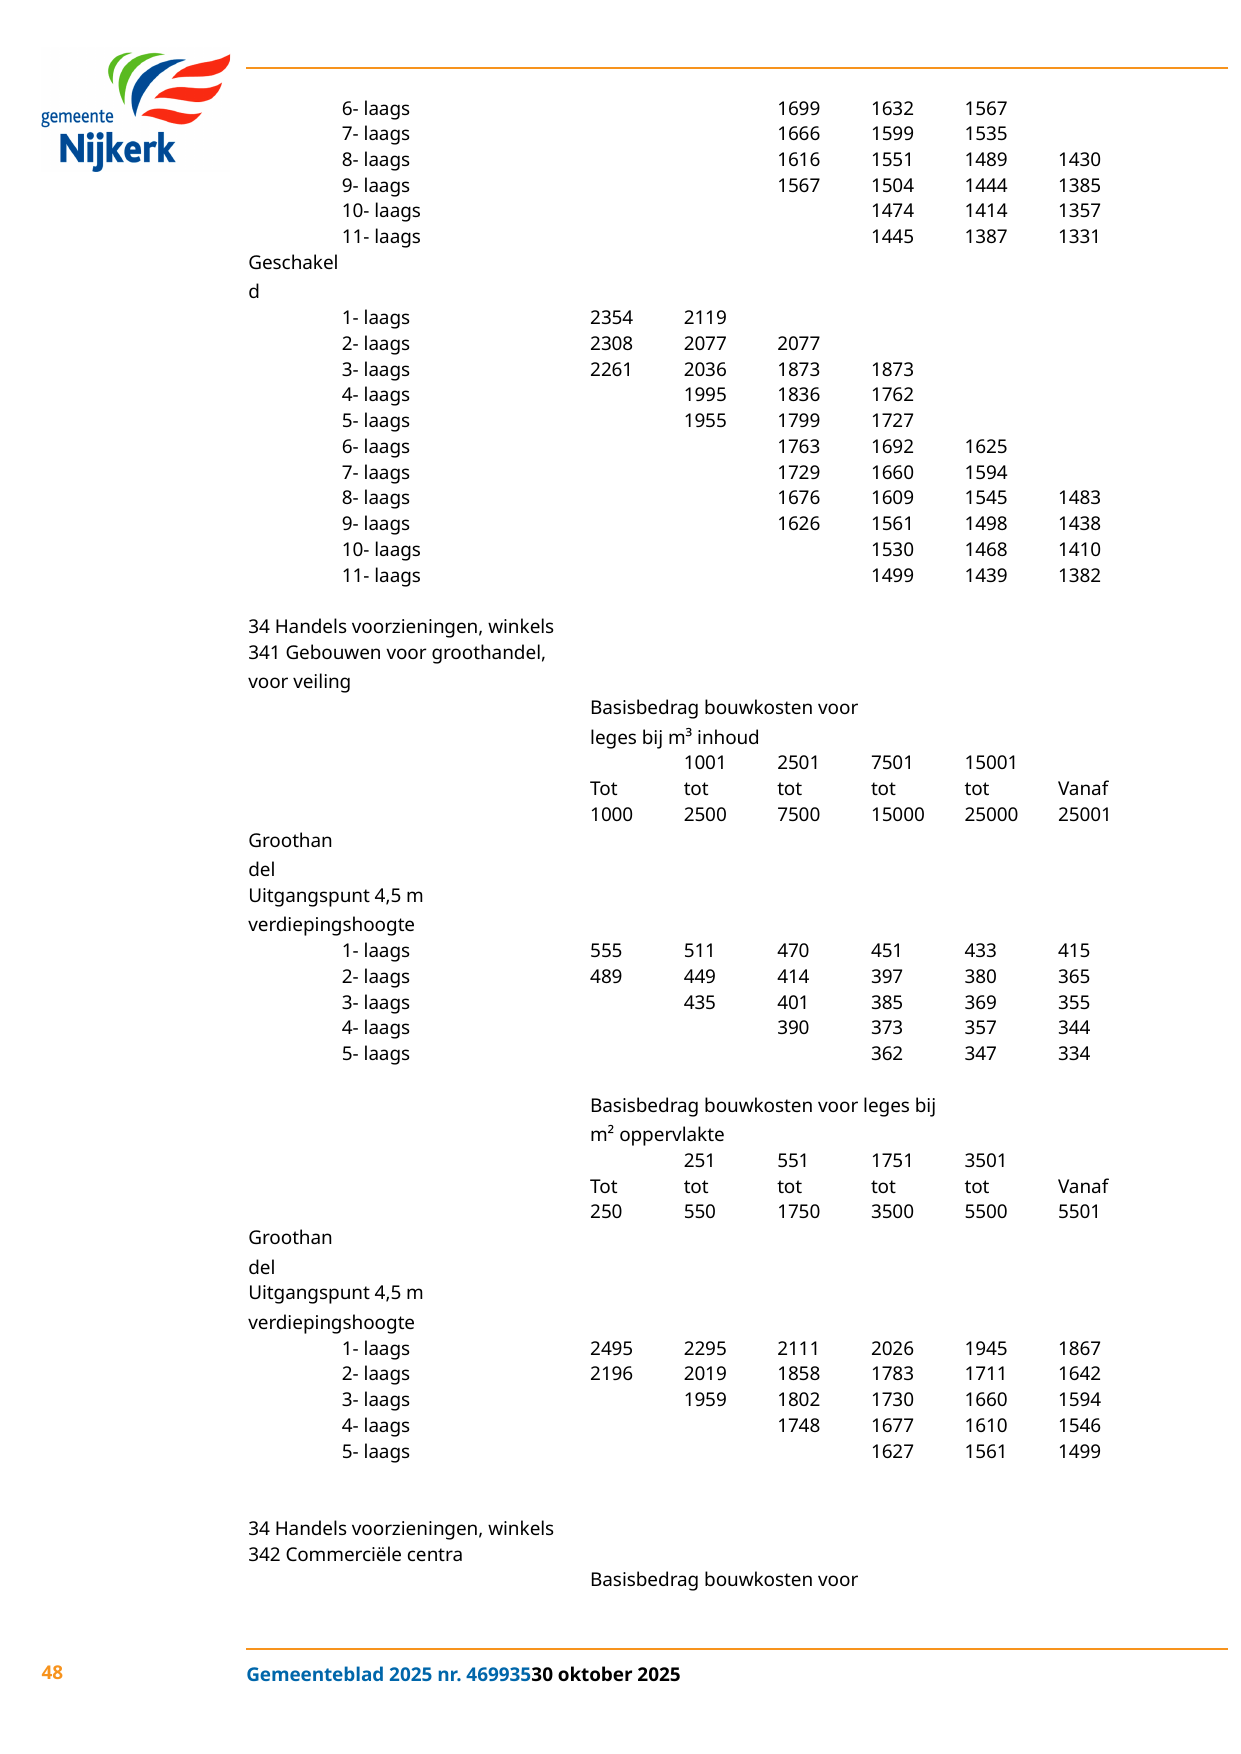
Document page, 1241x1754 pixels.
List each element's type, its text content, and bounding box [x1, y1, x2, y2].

table_cell 1751 [871, 1147, 964, 1173]
table_cell 1551 [871, 146, 964, 172]
table_cell [248, 382, 342, 407]
table_cell [248, 1566, 342, 1592]
table_cell [590, 562, 683, 587]
table_cell [777, 249, 871, 304]
table_cell [248, 95, 342, 121]
table_cell [1058, 639, 1152, 694]
table_cell 1430 [1058, 146, 1152, 172]
table_cell Tot [590, 775, 683, 801]
table_cell 2077 [684, 330, 777, 356]
table_cell [248, 305, 342, 330]
table_cell [777, 224, 871, 249]
table_cell [590, 750, 683, 775]
table_cell [248, 1173, 342, 1198]
table_cell 1660 [964, 1386, 1058, 1412]
table_cell 1995 [684, 382, 777, 407]
table_cell 3- laags [342, 356, 590, 382]
table_cell [590, 510, 683, 536]
table_cell 1387 [964, 224, 1058, 249]
table_cell [342, 827, 590, 882]
table_cell 357 [964, 1015, 1058, 1040]
table_cell 3501 [964, 1147, 1058, 1173]
table_cell [1058, 1092, 1152, 1147]
table_cell [964, 1464, 1058, 1489]
table_cell [248, 485, 342, 510]
table_cell 15001 [964, 750, 1058, 775]
table_cell [590, 1515, 683, 1541]
table_cell 369 [964, 989, 1058, 1014]
table_cell [248, 121, 342, 146]
table_cell 1567 [964, 95, 1058, 121]
table_cell 470 [777, 938, 871, 963]
table_cell [590, 198, 683, 223]
table_cell 1414 [964, 198, 1058, 223]
table_cell Vanaf [1058, 1173, 1152, 1198]
table_cell [777, 1280, 871, 1335]
table_cell 6- laags [342, 95, 590, 121]
table_cell 1955 [684, 408, 777, 433]
table_cell [684, 613, 777, 639]
table_cell 2119 [684, 305, 777, 330]
table_cell [590, 882, 683, 937]
table_cell 1945 [964, 1335, 1058, 1361]
table_cell 1545 [964, 485, 1058, 510]
table_cell 34 Handels voorzieningen, winkels [248, 613, 590, 639]
table_cell [964, 827, 1058, 882]
table_cell 6- laags [342, 433, 590, 459]
table_cell [590, 1066, 683, 1092]
table_cell [1058, 750, 1152, 775]
table_cell 1546 [1058, 1412, 1152, 1438]
table_cell [684, 1280, 777, 1335]
table_cell [1058, 1147, 1152, 1173]
table_cell [248, 1386, 342, 1412]
table_cell 11- laags [342, 224, 590, 249]
table_cell [684, 1438, 777, 1463]
table_cell [964, 382, 1058, 407]
table_cell [964, 1541, 1058, 1566]
table_cell [248, 938, 342, 963]
table_cell 1439 [964, 562, 1058, 587]
table_cell [248, 146, 342, 172]
table_cell [248, 510, 342, 536]
table_cell [777, 1541, 871, 1566]
table_cell [1058, 613, 1152, 639]
table_cell 2501 [777, 750, 871, 775]
table_cell Tot [590, 1173, 683, 1198]
table_cell [248, 459, 342, 484]
table_cell 1699 [777, 95, 871, 121]
table_cell [248, 356, 342, 382]
table_cell 2261 [590, 356, 683, 382]
table_cell [871, 305, 964, 330]
table_cell 433 [964, 938, 1058, 963]
table_cell 1535 [964, 121, 1058, 146]
table_cell 1763 [777, 433, 871, 459]
table_cell 1445 [871, 224, 964, 249]
table_cell [684, 588, 777, 613]
table_cell 2- laags [342, 330, 590, 356]
table_cell [777, 588, 871, 613]
table_cell [342, 1224, 590, 1279]
table_cell 7- laags [342, 459, 590, 484]
table_cell [342, 750, 590, 775]
table_cell [342, 801, 590, 827]
table_cell 511 [684, 938, 777, 963]
table_cell tot [871, 1173, 964, 1198]
table_cell 7- laags [342, 121, 590, 146]
table_cell 1666 [777, 121, 871, 146]
table_cell [248, 1335, 342, 1361]
table_cell [1058, 1066, 1152, 1092]
table_cell 401 [777, 989, 871, 1014]
table_cell 2111 [777, 1335, 871, 1361]
table_cell [964, 356, 1058, 382]
table_cell [777, 562, 871, 587]
table_cell [590, 536, 683, 562]
table_cell [777, 1438, 871, 1463]
table_cell [590, 1489, 683, 1515]
table_cell 1382 [1058, 562, 1152, 587]
table_cell 1959 [684, 1386, 777, 1412]
table_cell [1058, 433, 1152, 459]
table_cell 1676 [777, 485, 871, 510]
table_cell [871, 694, 964, 749]
table_cell 1626 [777, 510, 871, 536]
table_cell [871, 639, 964, 694]
table_cell [777, 1224, 871, 1279]
table_cell 1561 [964, 1438, 1058, 1463]
table_cell [871, 1066, 964, 1092]
table_cell 1802 [777, 1386, 871, 1412]
table_cell 8- laags [342, 146, 590, 172]
table_cell 1- laags [342, 1335, 590, 1361]
table_cell [684, 433, 777, 459]
table_cell [1058, 1541, 1152, 1566]
table_cell [248, 330, 342, 356]
table_cell 1873 [871, 356, 964, 382]
table_cell tot [684, 775, 777, 801]
table_cell 1729 [777, 459, 871, 484]
table_cell [590, 1015, 683, 1040]
table_cell [590, 1412, 683, 1438]
table_cell [590, 1386, 683, 1412]
table_cell tot [964, 775, 1058, 801]
table_cell [590, 146, 683, 172]
table_cell [871, 249, 964, 304]
table_cell 251 [684, 1147, 777, 1173]
table_cell Basisbedrag bouwkosten voor leges bij m³ inhoud [590, 694, 871, 749]
table_cell [248, 224, 342, 249]
table_cell [1058, 1464, 1152, 1489]
table_cell [684, 1515, 777, 1541]
table_cell [964, 1489, 1058, 1515]
table_cell [248, 775, 342, 801]
table_cell 2077 [777, 330, 871, 356]
table_cell [777, 1066, 871, 1092]
table_cell [342, 1147, 590, 1173]
table_cell [964, 1224, 1058, 1279]
table_cell [248, 1015, 342, 1040]
table_cell [964, 1566, 1058, 1592]
table_cell [684, 485, 777, 510]
table_cell 1599 [871, 121, 964, 146]
table_cell [248, 989, 342, 1014]
table_cell [590, 588, 683, 613]
table_cell [684, 882, 777, 937]
table_cell [590, 224, 683, 249]
table_cell 555 [590, 938, 683, 963]
table_cell Geschakeld [248, 249, 342, 304]
table_cell [871, 1464, 964, 1489]
table_cell [248, 1464, 342, 1489]
table_cell 1468 [964, 536, 1058, 562]
table_cell [342, 1464, 590, 1489]
table_cell 5- laags [342, 1438, 590, 1463]
table_cell [871, 1541, 964, 1566]
table_cell [590, 249, 683, 304]
table_cell 1610 [964, 1412, 1058, 1438]
table_cell 2354 [590, 305, 683, 330]
table_cell [777, 536, 871, 562]
table_cell [1058, 1224, 1152, 1279]
table_cell [248, 198, 342, 223]
table_cell Vanaf [1058, 775, 1152, 801]
table_cell [1058, 330, 1152, 356]
table_cell tot [871, 775, 964, 801]
table_cell [590, 485, 683, 510]
table_cell 1836 [777, 382, 871, 407]
table_cell [248, 1412, 342, 1438]
table_cell [1058, 459, 1152, 484]
table_cell [964, 882, 1058, 937]
table_cell [684, 1464, 777, 1489]
table_cell [871, 1566, 964, 1592]
table_cell [684, 827, 777, 882]
table_cell 1642 [1058, 1361, 1152, 1386]
table_cell [590, 1541, 683, 1566]
table_cell 1499 [871, 562, 964, 587]
table_cell [248, 562, 342, 587]
table_cell 5501 [1058, 1199, 1152, 1224]
table_cell [684, 1066, 777, 1092]
table_cell [1058, 588, 1152, 613]
table_cell [871, 330, 964, 356]
table_cell 1660 [871, 459, 964, 484]
table_cell [964, 694, 1058, 749]
table_cell 1783 [871, 1361, 964, 1386]
table_cell [1058, 356, 1152, 382]
table_cell 1727 [871, 408, 964, 433]
table_cell [590, 639, 683, 694]
table_cell 1799 [777, 408, 871, 433]
table_cell [964, 613, 1058, 639]
table_cell 4- laags [342, 1015, 590, 1040]
table_cell [684, 249, 777, 304]
table_cell [590, 613, 683, 639]
table_cell [248, 1092, 342, 1147]
table_cell 2- laags [342, 1361, 590, 1386]
table_cell tot [684, 1173, 777, 1198]
table_cell [871, 1224, 964, 1279]
table_cell Basisbedrag bouwkosten voor leges bij m² oppervlakte [590, 1092, 964, 1147]
table_cell [684, 1224, 777, 1279]
table_cell 250 [590, 1199, 683, 1224]
table_cell [248, 588, 342, 613]
table_cell 9- laags [342, 172, 590, 198]
table_cell 1567 [777, 172, 871, 198]
table_cell [777, 1464, 871, 1489]
table_cell [777, 1040, 871, 1066]
table_cell [590, 382, 683, 407]
table_cell [964, 330, 1058, 356]
table_cell 2019 [684, 1361, 777, 1386]
table_cell 1594 [964, 459, 1058, 484]
table_cell 1385 [1058, 172, 1152, 198]
table_cell 1632 [871, 95, 964, 121]
table_cell 1489 [964, 146, 1058, 172]
table_cell 489 [590, 963, 683, 989]
table_cell 1750 [777, 1199, 871, 1224]
table_cell 1- laags [342, 305, 590, 330]
table_cell [777, 882, 871, 937]
table_cell [684, 510, 777, 536]
table_cell 7501 [871, 750, 964, 775]
table_cell 15000 [871, 801, 964, 827]
table_cell 415 [1058, 938, 1152, 963]
table_cell [248, 963, 342, 989]
table_cell [248, 801, 342, 827]
table_cell [871, 1515, 964, 1541]
table_cell tot [964, 1173, 1058, 1198]
table_cell [342, 1092, 590, 1147]
table_cell 11- laags [342, 562, 590, 587]
table_cell [248, 1438, 342, 1463]
table_cell [342, 1489, 590, 1515]
table_cell 1594 [1058, 1386, 1152, 1412]
table_cell [684, 146, 777, 172]
table_cell [684, 1541, 777, 1566]
table_cell 385 [871, 989, 964, 1014]
table_cell [248, 172, 342, 198]
table_cell [590, 459, 683, 484]
table_cell [684, 1412, 777, 1438]
table_cell [590, 1040, 683, 1066]
table_cell 1748 [777, 1412, 871, 1438]
table_cell 2495 [590, 1335, 683, 1361]
table_cell [777, 305, 871, 330]
table_cell [590, 989, 683, 1014]
table_cell 1444 [964, 172, 1058, 198]
table_cell [684, 562, 777, 587]
table_cell tot [777, 1173, 871, 1198]
table_cell [1058, 1515, 1152, 1541]
table_cell [590, 408, 683, 433]
table_cell [342, 588, 590, 613]
table_cell 3- laags [342, 989, 590, 1014]
table_cell 4- laags [342, 382, 590, 407]
table_cell [684, 198, 777, 223]
table_cell [871, 1280, 964, 1335]
table_cell [1058, 1489, 1152, 1515]
table_cell [1058, 382, 1152, 407]
table_cell 1504 [871, 172, 964, 198]
table_cell 2- laags [342, 963, 590, 989]
table_cell [248, 1199, 342, 1224]
table_cell 25000 [964, 801, 1058, 827]
table_cell Uitgangspunt 4,5 m verdiepingshoogte [248, 882, 590, 937]
table_cell [964, 1515, 1058, 1541]
table_cell [1058, 249, 1152, 304]
table_cell [590, 1464, 683, 1489]
table_cell [248, 750, 342, 775]
table_cell [342, 1066, 590, 1092]
table_cell 397 [871, 963, 964, 989]
table_cell 1410 [1058, 536, 1152, 562]
table_cell 1483 [1058, 485, 1152, 510]
table_cell 1438 [1058, 510, 1152, 536]
table_cell 2500 [684, 801, 777, 827]
table_cell 2036 [684, 356, 777, 382]
table_cell 1530 [871, 536, 964, 562]
table_cell 380 [964, 963, 1058, 989]
table_cell [964, 1280, 1058, 1335]
table_cell 1001 [684, 750, 777, 775]
table_cell 341 Gebouwen voor groothandel, voor veiling [248, 639, 590, 694]
table_cell [248, 1040, 342, 1066]
table_cell [342, 1199, 590, 1224]
table_cell [777, 827, 871, 882]
table_cell [964, 588, 1058, 613]
table_cell [777, 639, 871, 694]
table_cell 1625 [964, 433, 1058, 459]
table_cell [684, 1040, 777, 1066]
table_cell 435 [684, 989, 777, 1014]
table_cell 1692 [871, 433, 964, 459]
table_cell [248, 694, 342, 749]
table_cell 1730 [871, 1386, 964, 1412]
table_cell [871, 827, 964, 882]
table_cell [964, 249, 1058, 304]
table_cell 550 [684, 1199, 777, 1224]
table_cell 1616 [777, 146, 871, 172]
table_cell 5- laags [342, 408, 590, 433]
table_cell [777, 1489, 871, 1515]
table_cell 10- laags [342, 198, 590, 223]
table_cell 1331 [1058, 224, 1152, 249]
table_cell [342, 1173, 590, 1198]
table_cell 1000 [590, 801, 683, 827]
table_cell 34 Handels voorzieningen, winkels [248, 1515, 590, 1541]
table_cell 5500 [964, 1199, 1058, 1224]
table_cell [1058, 1280, 1152, 1335]
table_cell [684, 121, 777, 146]
table_cell 4- laags [342, 1412, 590, 1438]
table_cell 1677 [871, 1412, 964, 1438]
table_cell 2196 [590, 1361, 683, 1386]
table_cell [684, 95, 777, 121]
table_cell tot [777, 775, 871, 801]
table_cell [684, 639, 777, 694]
table_cell Groothandel [248, 827, 342, 882]
table_cell [871, 613, 964, 639]
table_cell 1858 [777, 1361, 871, 1386]
table_cell [342, 1566, 590, 1592]
table_cell 25001 [1058, 801, 1152, 827]
table_cell [1058, 827, 1152, 882]
table_cell [964, 639, 1058, 694]
table_cell [248, 433, 342, 459]
picture [41, 47, 231, 172]
table_cell [777, 613, 871, 639]
table_cell [964, 305, 1058, 330]
table_cell [684, 224, 777, 249]
table_cell 3- laags [342, 1386, 590, 1412]
table_cell 1499 [1058, 1438, 1152, 1463]
table_cell 390 [777, 1015, 871, 1040]
table_cell [248, 536, 342, 562]
table_cell 347 [964, 1040, 1058, 1066]
table_cell Uitgangspunt 4,5 m verdiepingshoogte [248, 1280, 590, 1335]
table_cell Basisbedrag bouwkosten voor [590, 1566, 871, 1592]
table_cell 365 [1058, 963, 1152, 989]
table_cell [590, 433, 683, 459]
table_cell 362 [871, 1040, 964, 1066]
table_cell [684, 172, 777, 198]
table_cell 1867 [1058, 1335, 1152, 1361]
table_cell [684, 459, 777, 484]
table_cell 1474 [871, 198, 964, 223]
table_cell 1609 [871, 485, 964, 510]
table_cell [1058, 694, 1152, 749]
table_cell 3500 [871, 1199, 964, 1224]
table_cell [248, 1489, 342, 1515]
table_cell 1357 [1058, 198, 1152, 223]
table_cell 7500 [777, 801, 871, 827]
table_cell [248, 1147, 342, 1173]
table_cell [248, 408, 342, 433]
table_cell [684, 1489, 777, 1515]
table_cell 414 [777, 963, 871, 989]
table_cell [1058, 408, 1152, 433]
table_cell 2026 [871, 1335, 964, 1361]
table_cell [590, 1224, 683, 1279]
table_cell 2308 [590, 330, 683, 356]
table_cell [1058, 882, 1152, 937]
table_cell [590, 1147, 683, 1173]
table_cell [342, 249, 590, 304]
table_cell 1561 [871, 510, 964, 536]
table_cell [777, 198, 871, 223]
table_cell [964, 1066, 1058, 1092]
table_cell [590, 1438, 683, 1463]
table_cell 8- laags [342, 485, 590, 510]
table_cell [590, 172, 683, 198]
table_cell [590, 827, 683, 882]
table_cell [964, 408, 1058, 433]
table_cell [248, 1361, 342, 1386]
table_cell Groothandel [248, 1224, 342, 1279]
table_cell [871, 882, 964, 937]
table_cell [1058, 95, 1152, 121]
table_cell 9- laags [342, 510, 590, 536]
table_cell 5- laags [342, 1040, 590, 1066]
table_cell [777, 1515, 871, 1541]
table_cell 1762 [871, 382, 964, 407]
table_cell [871, 588, 964, 613]
table_cell [342, 775, 590, 801]
table_cell 451 [871, 938, 964, 963]
table_cell 342 Commerciële centra [248, 1541, 590, 1566]
table_cell 334 [1058, 1040, 1152, 1066]
table_cell [684, 536, 777, 562]
table_cell [590, 95, 683, 121]
table_cell [590, 121, 683, 146]
table_cell 1627 [871, 1438, 964, 1463]
table_cell 1711 [964, 1361, 1058, 1386]
table_cell [342, 694, 590, 749]
table_cell [964, 1092, 1058, 1147]
table_cell 10- laags [342, 536, 590, 562]
table_cell 551 [777, 1147, 871, 1173]
table_cell 373 [871, 1015, 964, 1040]
table_cell [1058, 1566, 1152, 1592]
table_cell 1873 [777, 356, 871, 382]
table_cell 1- laags [342, 938, 590, 963]
table_cell [1058, 305, 1152, 330]
table_cell 355 [1058, 989, 1152, 1014]
table_cell 449 [684, 963, 777, 989]
table_cell 2295 [684, 1335, 777, 1361]
table_cell [871, 1489, 964, 1515]
table_cell [248, 1066, 342, 1092]
table_cell 344 [1058, 1015, 1152, 1040]
table_cell 1498 [964, 510, 1058, 536]
table_cell [684, 1015, 777, 1040]
table_cell [590, 1280, 683, 1335]
table_cell [1058, 121, 1152, 146]
